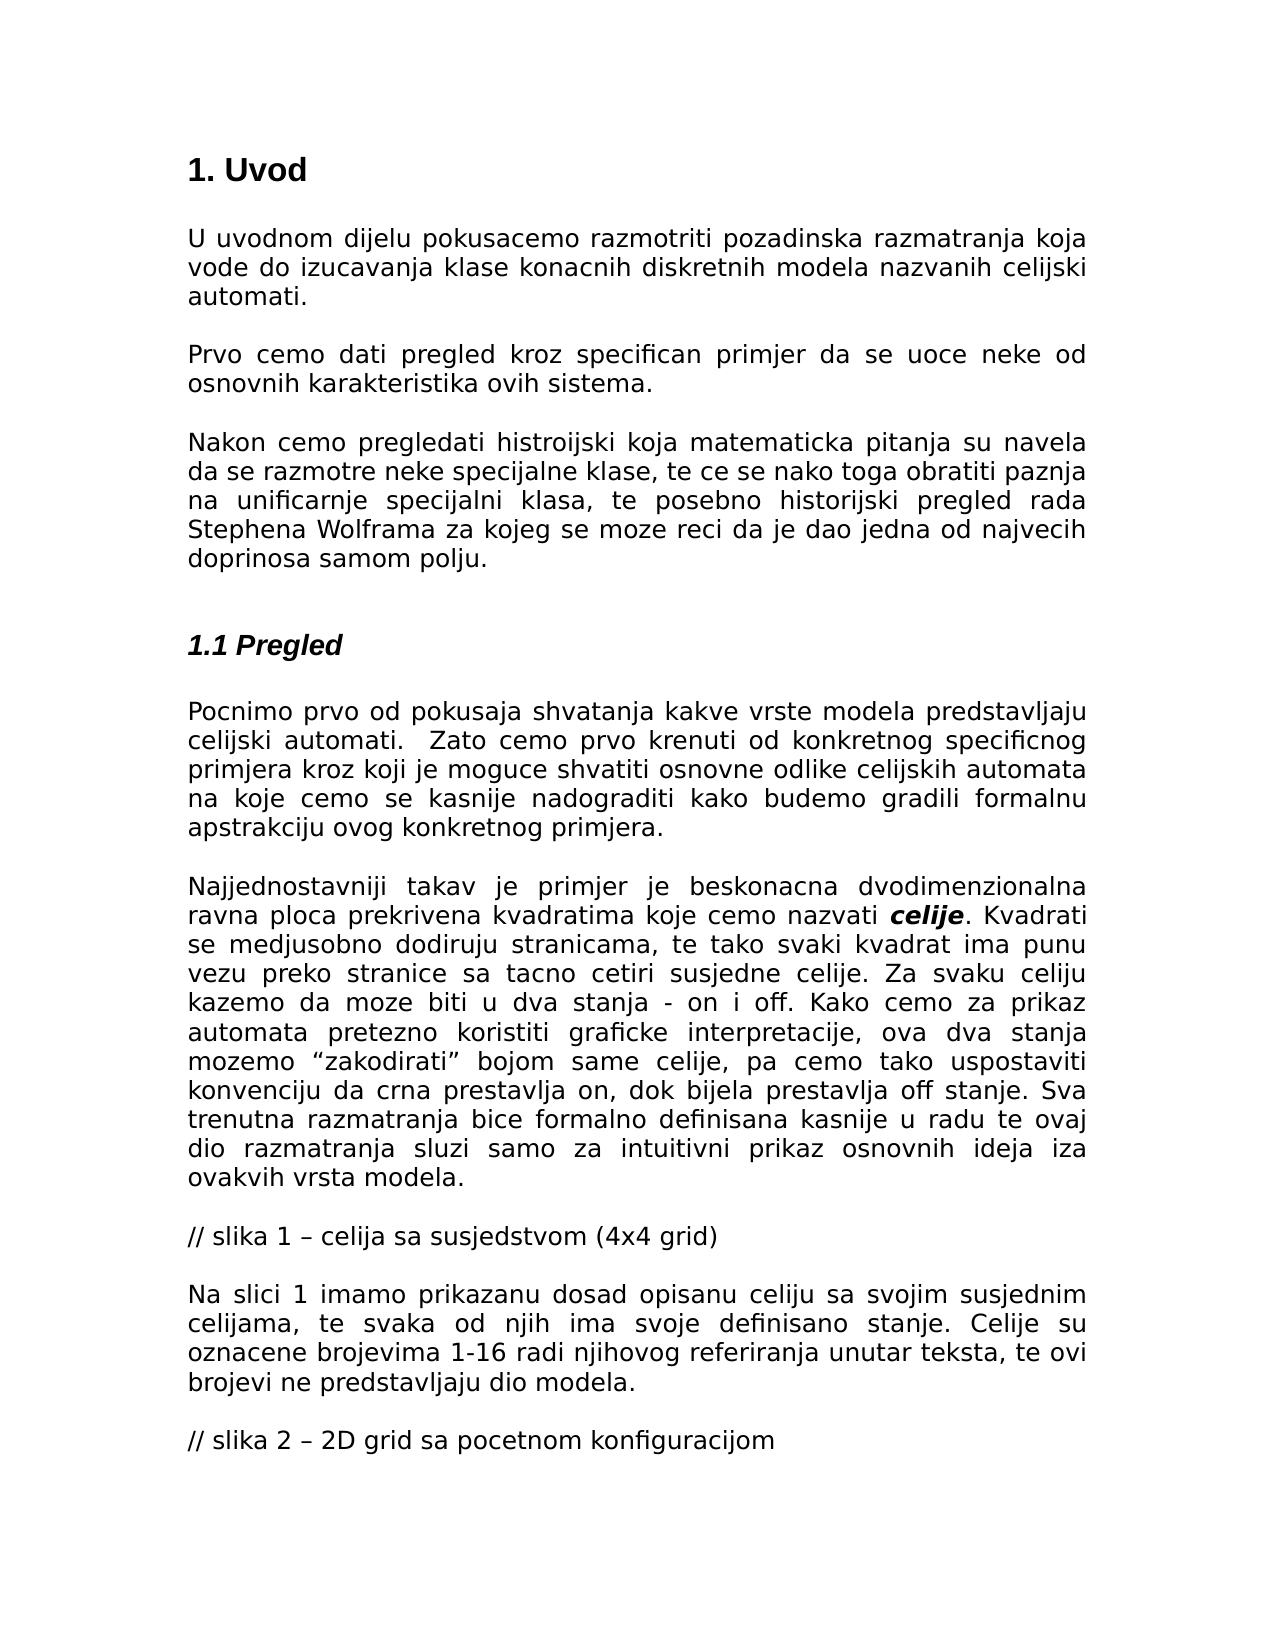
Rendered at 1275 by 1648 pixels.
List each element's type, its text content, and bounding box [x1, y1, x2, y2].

subtitle 1. Uvod [187, 150, 1088, 188]
subtitle 1.1 Pregled [187, 628, 1088, 662]
text Najjednostavniji takav je primjer je beskonacna dvodimenzionalna ravna ploca prekrivena kvadratima koje cemo nazvati celije. Kvadrati se medjusobno dodiruju stranicama, te tako svaki kvadrat ima punu vezu preko stranice sa tacno cetiri susjedne celije. Za svaku celiju kazemo da moze biti u dva stanja - on i off. Kako cemo za prikaz automata pretezno koristiti graficke interpretacije, ova dva stanja mozemo “zakodirati” bojom same celije, pa cemo tako uspostaviti konvenciju da crna prestavlja on, dok bijela prestavlja off stanje. Sva trenutna razmatranja bice formalno definisana kasnije u radu te ovaj dio razmatranja sluzi samo za intuitivni prikaz osnovnih ideja iza ovakvih vrsta modela. [187, 872, 1088, 1193]
text Prvo cemo dati pregled kroz specifican primjer da se uoce neke od osnovnih karakteristika ovih sistema. [187, 341, 1088, 399]
text // slika 1 – celija sa susjedstvom (4x4 grid) [187, 1222, 1088, 1251]
text Na slici 1 imamo prikazanu dosad opisanu celiju sa svojim susjednim celijama, te svaka od njih ima svoje definisano stanje. Celije su oznacene brojevima 1-16 radi njihovog referiranja unutar teksta, te ovi brojevi ne predstavljaju dio modela. [187, 1280, 1088, 1397]
text U uvodnom dijelu pokusacemo razmotriti pozadinska razmatranja koja vode do izucavanja klase konacnih diskretnih modela nazvanih celijski automati. [187, 224, 1088, 311]
text Pocnimo prvo od pokusaja shvatanja kakve vrste modela predstavljaju celijski automati. Zato cemo prvo krenuti od konkretnog specificnog primjera kroz koji je moguce shvatiti osnovne odlike celijskih automata na koje cemo se kasnije nadograditi kako budemo gradili formalnu apstrakciju ovog konkretnog primjera. [187, 697, 1088, 843]
text // slika 2 – 2D grid sa pocetnom konfiguracijom [187, 1426, 1088, 1455]
text Nakon cemo pregledati histroijski koja matematicka pitanja su navela da se razmotre neke specijalne klase, te ce se nako toga obratiti paznja na unificarnje specijalni klasa, te posebno historijski pregled rada Stephena Wolframa za kojeg se moze reci da je dao jedna od najvecih doprinosa samom polju. [187, 428, 1088, 574]
